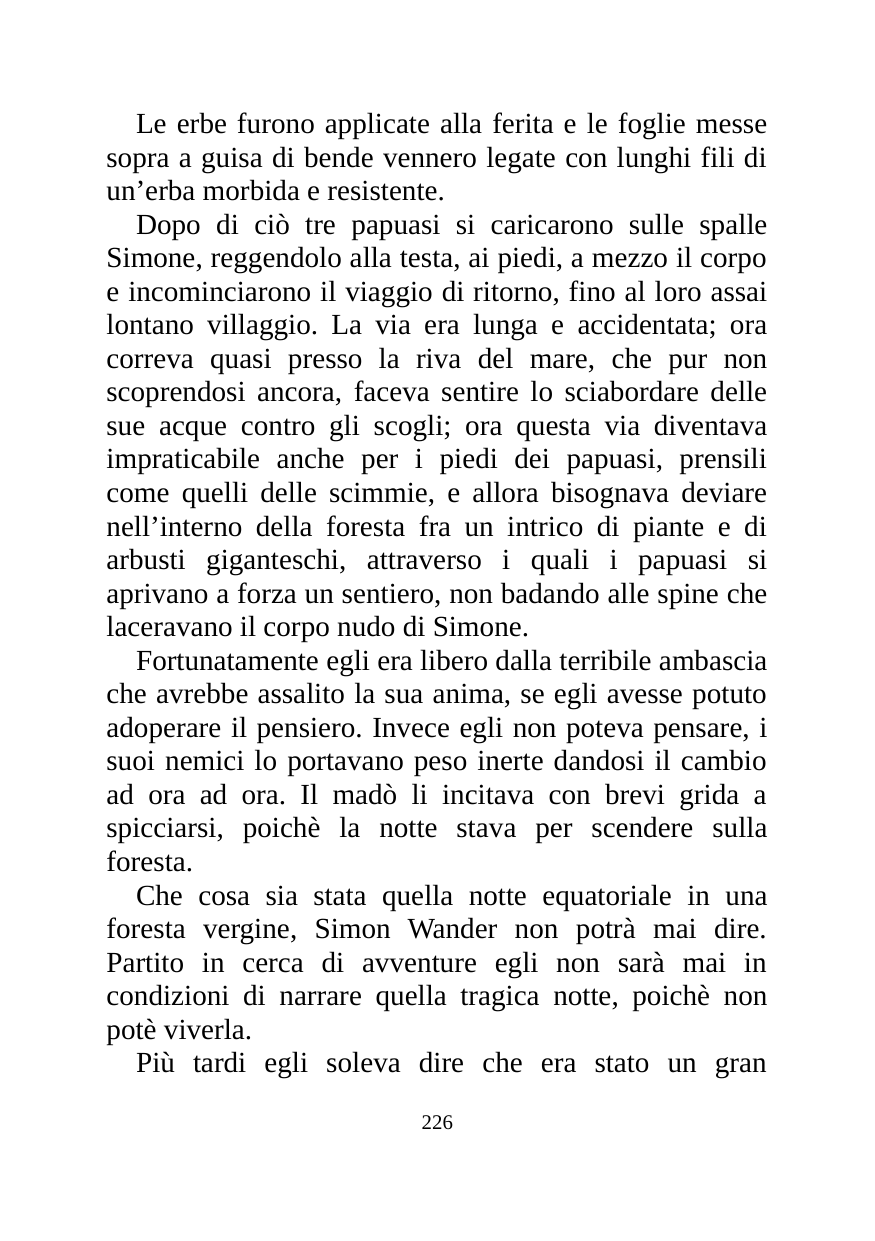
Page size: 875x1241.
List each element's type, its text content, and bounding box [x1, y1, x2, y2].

text Più tardi egli soleva dire che era stato un gran [106, 1045, 768, 1079]
text Dopo di ciò tre papuasi si caricarono sulle spalle Simone, reggendolo alla testa, ai piedi, a mezzo il corpo e incominciarono il viaggio di ritorno, fino al loro assai lontano villaggio. La via era lunga e accidentata; ora correva quasi presso la riva del mare, che pur non scoprendosi ancora, faceva sentire lo sciabordare delle sue acque contro gli scogli; ora questa via diventava impraticabile anche per i piedi dei papuasi, prensili come quelli delle scimmie, e allora bisognava deviare nell’interno della foresta fra un intrico di piante e di arbusti giganteschi, attraverso i quali i papuasi si aprivano a forza un sentiero, non badando alle spine che laceravano il corpo nudo di Simone. [106, 207, 768, 643]
text Le erbe furono applicate alla ferita e le foglie messe sopra a guisa di bende vennero legate con lunghi fili di un’erba morbida e resistente. [106, 106, 768, 207]
text Che cosa sia stata quella notte equatoriale in una foresta vergine, Simon Wander non potrà mai dire. Partito in cerca di avventure egli non sarà mai in condizioni di narrare quella tragica notte, poichè non potè viverla. [106, 878, 768, 1045]
text Fortunatamente egli era libero dalla terribile ambascia che avrebbe assalito la sua anima, se egli avesse potuto adoperare il pensiero. Invece egli non poteva pensare, i suoi nemici lo portavano peso inerte dandosi il cambio ad ora ad ora. Il madò li incitava con brevi grida a spicciarsi, poichè la notte stava per scendere sulla foresta. [106, 643, 768, 878]
